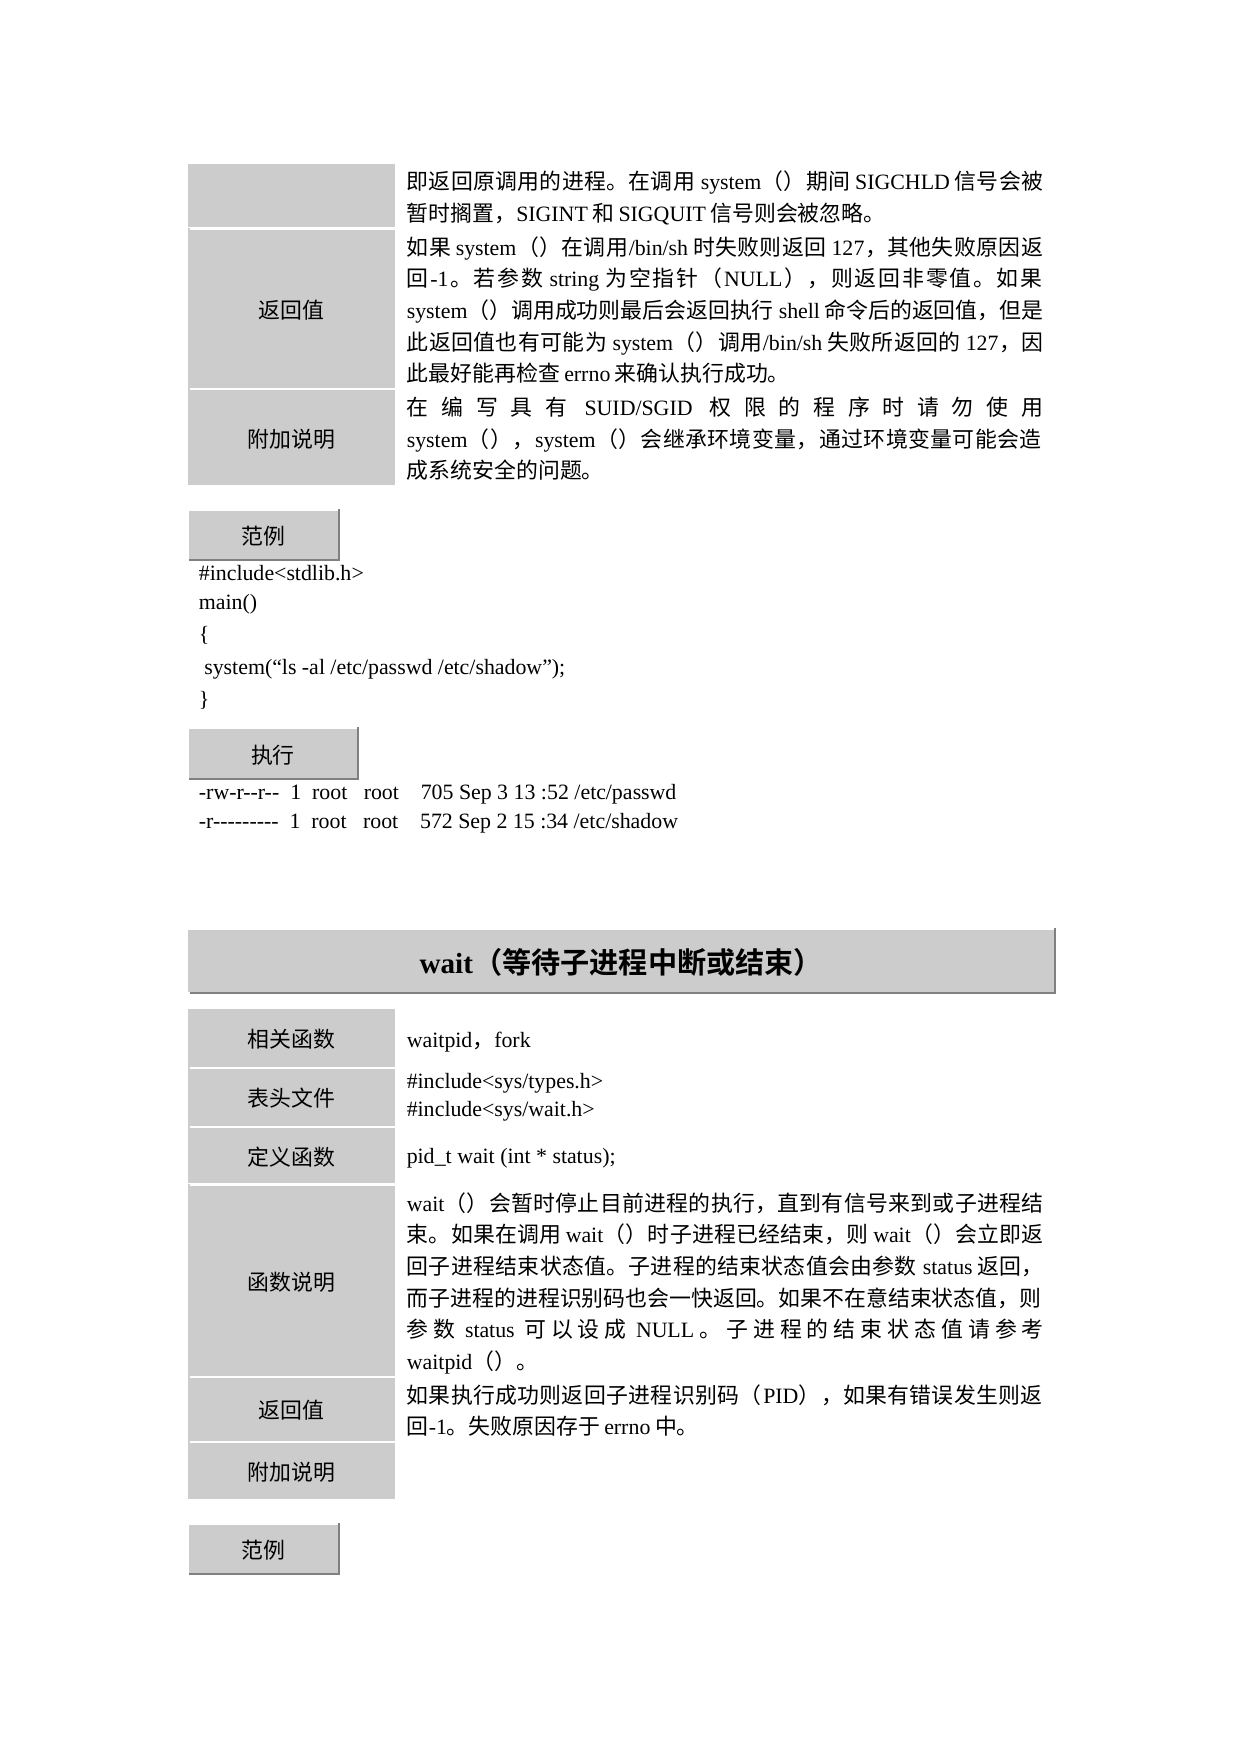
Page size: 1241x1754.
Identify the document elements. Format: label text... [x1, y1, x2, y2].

table_cell [188, 485, 1055, 509]
table_cell 附加说明 [188, 1441, 395, 1499]
table_cell 相关函数 [188, 1009, 395, 1067]
table_cell 范例 [189, 511, 338, 559]
table_cell pid_t wait (int * status); [395, 1126, 1055, 1183]
table_cell [359, 727, 1055, 778]
table_header wait（等待子进程中断或结束） [188, 930, 1054, 992]
table_cell 附加说明 [188, 388, 395, 485]
table_cell #include<sys/types.h> #include<sys/wait.h> [395, 1067, 1055, 1126]
table_cell #include<stdlib.h> main() { system(“ls -al /etc/passwd /etc/shadow”); } [188, 559, 1055, 727]
table_cell [188, 992, 1055, 1009]
table_cell waitpid，fork [395, 1009, 1055, 1067]
table_cell [395, 1441, 1055, 1499]
table_cell 函数说明 [188, 1184, 395, 1376]
table_cell 范例 [189, 1525, 338, 1573]
table_cell 表头文件 [188, 1067, 395, 1126]
table_cell 即返回原调用的进程。在调用system（）期间SIGCHLD信号会被暂时搁置，SIGINT和SIGQUIT信号则会被忽略。 [395, 162, 1055, 227]
table_cell 定义函数 [188, 1126, 395, 1183]
table_cell 在编写具有SUID/SGID权限的程序时请勿使用system（），system（）会继承环境变量，通过环境变量可能会造成系统安全的问题。 [395, 388, 1055, 485]
table_cell [340, 1523, 1055, 1573]
table_cell 执行 [189, 729, 357, 778]
table_cell [188, 164, 395, 227]
table_cell 如果system（）在调用/bin/sh时失败则返回127，其他失败原因返回-1。若参数string为空指针（NULL），则返回非零值。如果system（）调用成功则最后会返回执行shell命令后的返回值，但是此返回值也有可能为system（）调用/bin/sh失败所返回的127，因此最好能再检查errno来确认执行成功。 [395, 228, 1055, 388]
table_cell [188, 1499, 1055, 1523]
table_cell 返回值 [188, 1376, 395, 1441]
table_cell -rw-r--r-- 1 root root 705 Sep 3 13 :52 /etc/passwd -r--------- 1 root root 572 Sep 2 15 :34 /etc/shadow [188, 778, 1055, 863]
table_cell 如果执行成功则返回子进程识别码（PID），如果有错误发生则返回-1。失败原因存于errno中。 [395, 1376, 1055, 1441]
table_cell 返回值 [188, 228, 395, 388]
table_cell [340, 509, 1055, 559]
table_cell wait（）会暂时停止目前进程的执行，直到有信号来到或子进程结束。如果在调用wait（）时子进程已经结束，则wait（）会立即返回子进程结束状态值。子进程的结束状态值会由参数status返回，而子进程的进程识别码也会一快返回。如果不在意结束状态值，则参数status可以设成NULL。子进程的结束状态值请参考waitpid（）。 [395, 1184, 1055, 1376]
